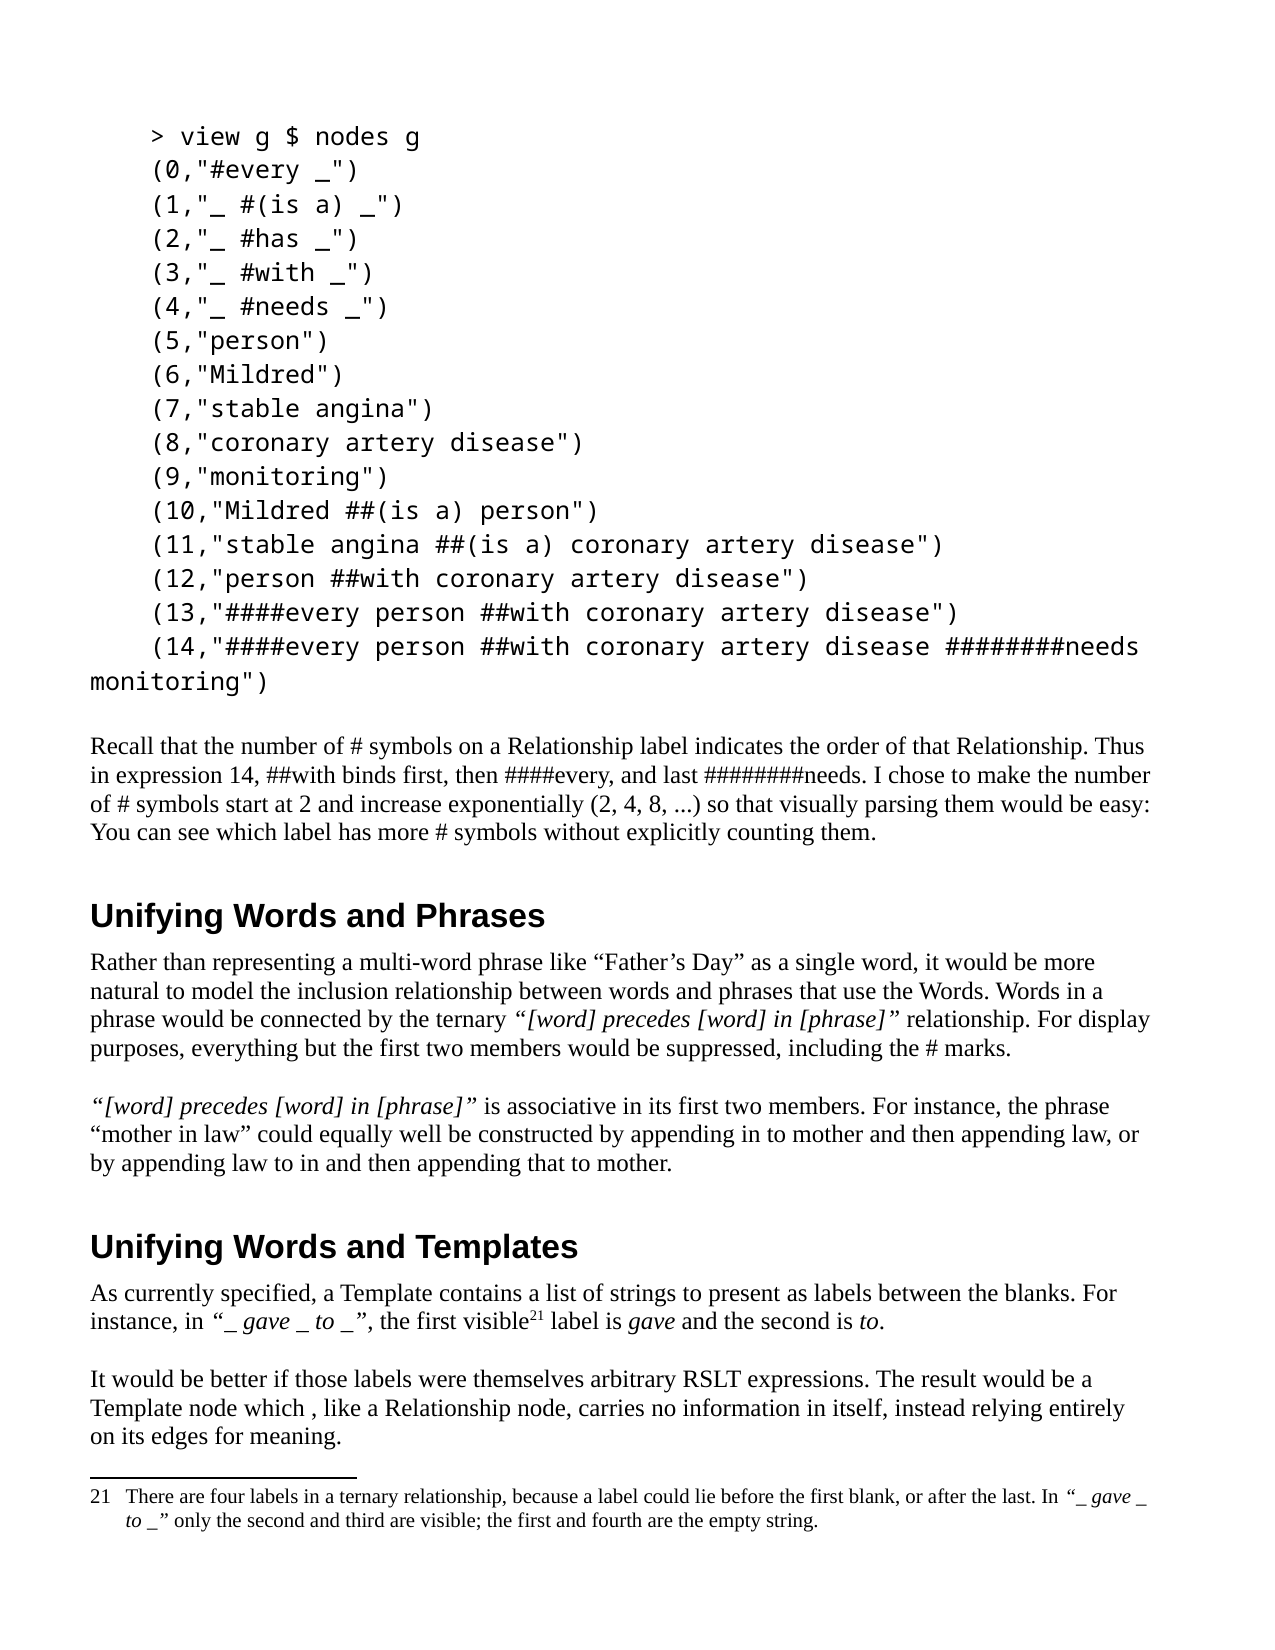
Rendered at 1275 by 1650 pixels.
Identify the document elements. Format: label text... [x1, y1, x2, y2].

text (4,"_ #needs _") [90, 288, 1155, 322]
text (13,"####every person ##with coronary artery disease") [90, 595, 1155, 629]
text (8,"coronary artery disease") [90, 425, 1155, 459]
text (10,"Mildred ##(is a) person") [90, 493, 1155, 527]
text (1,"_ #(is a) _") [90, 186, 1155, 220]
subtitle Unifying Words and Templates [90, 1227, 1155, 1265]
subtitle Unifying Words and Phrases [90, 896, 1155, 934]
text Rather than representing a multi-word phrase like “Father’s Day” as a single word, it would be more natural to model the inclusion relationship between words and phrases that use the Words. Words in a phrase would be connected by the ternary “[word] precedes [word] in [phrase]” relationship. For display purposes, everything but the first two members would be suppressed, including the # marks. [90, 947, 1155, 1062]
text (7,"stable angina") [90, 391, 1155, 425]
text It would be better if those labels were themselves arbitrary RSLT expressions. The result would be a Template node which , like a Relationship node, carries no information in itself, instead relying entirely on its edges for meaning. [90, 1364, 1155, 1450]
text (6,"Mildred") [90, 357, 1155, 391]
text (2,"_ #has _") [90, 220, 1155, 254]
text As currently specified, a Template contains a list of strings to present as labels between the blanks. For instance, in “_ gave _ to _”, the first visible label is gave and the second is to. [90, 1278, 1155, 1335]
text > view g $ nodes g [90, 118, 1155, 152]
text (0,"#every _") [90, 152, 1155, 186]
text Recall that the number of # symbols on a Relationship label indicates the order of that Relationship. Thus in expression 14, ##with binds first, then ####every, and last ########needs. I chose to make the number of # symbols start at 2 and increase exponentially (2, 4, 8, ...) so that visually parsing them would be easy: You can see which label has more # symbols without explicitly counting them. [90, 731, 1155, 846]
text There are four labels in a ternary relationship, because a label could lie before the first blank, or after the last. In “_ gave _ to _” only the second and third are visible; the first and fourth are the empty string. [90, 1484, 1155, 1532]
text (9,"monitoring") [90, 459, 1155, 493]
text (5,"person") [90, 322, 1155, 357]
text “[word] precedes [word] in [phrase]” is associative in its first two members. For instance, the phrase “mother in law” could equally well be constructed by appending in to mother and then appending law, or by appending law to in and then appending that to mother. [90, 1091, 1155, 1177]
text (11,"stable angina ##(is a) coronary artery disease") [90, 527, 1155, 561]
text (14,"####every person ##with coronary artery disease ########needs monitoring") [90, 629, 1155, 697]
text (12,"person ##with coronary artery disease") [90, 561, 1155, 595]
text (3,"_ #with _") [90, 254, 1155, 288]
